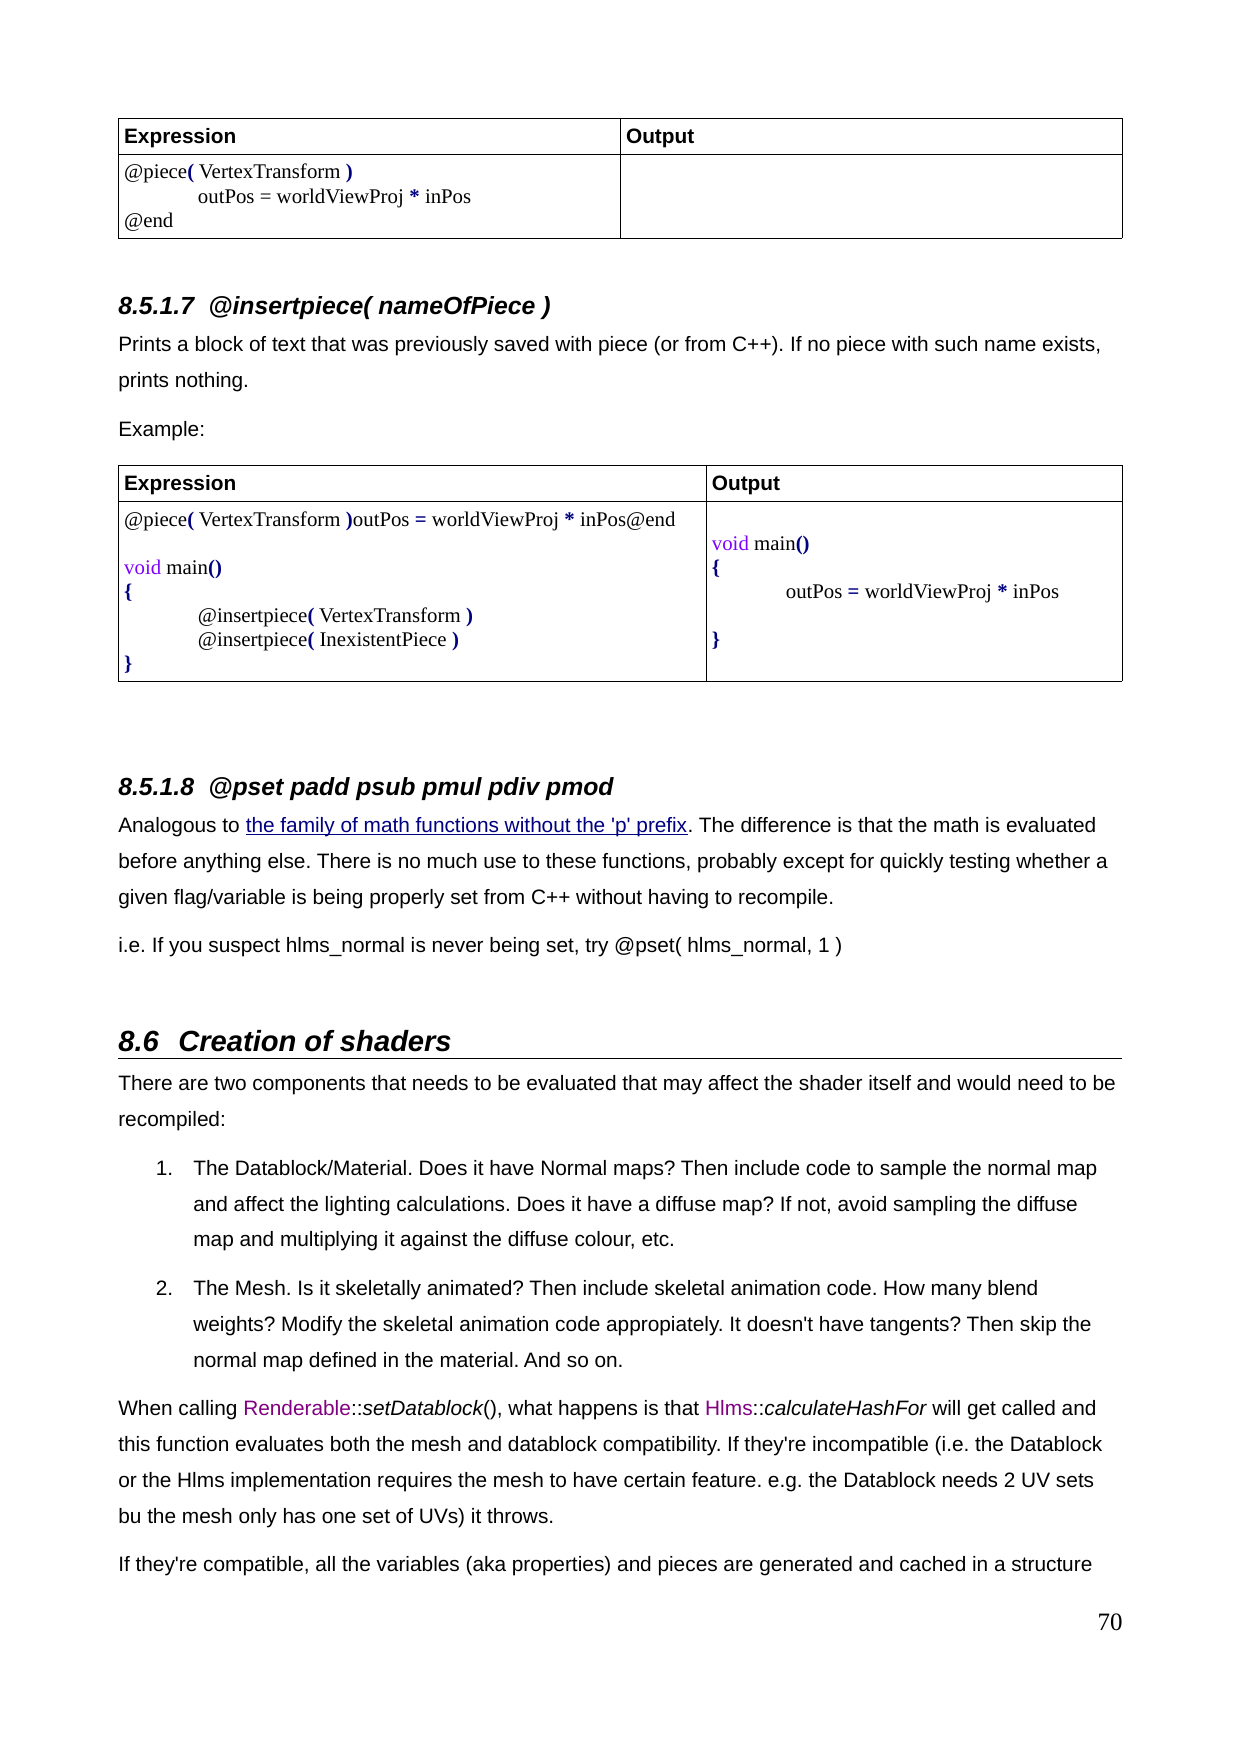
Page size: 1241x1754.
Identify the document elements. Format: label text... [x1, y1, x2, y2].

text Example: [118, 417, 1122, 441]
text i.e. If you suspect hlms_normal is never being set, try @pset( hlms_normal, 1 ) [118, 933, 1122, 957]
table_header Expression [119, 466, 706, 501]
list The Mesh. Is it skeletally animated? Then include skeletal animation code. How many blend weights? Modify the skeletal animation code appropiately. It doesn't have tangents? Then skip the normal map defined in the material. And so on. [156, 1276, 1122, 1372]
subtitle @pset padd psub pmul pdiv pmod [118, 772, 1122, 800]
text When calling Renderable::setDatablock(), what happens is that Hlms::calculateHashFor will get called and this function evaluates both the mesh and datablock compatibility. If they're incompatible (i.e. the Datablock or the Hlms implementation requires the mesh to have certain feature. e.g. the Datablock needs 2 UV sets bu the mesh only has one set of UVs) it throws. [118, 1396, 1122, 1528]
table_cell @piece( VertexTransform ) outPos = worldViewProj * inPos @end [119, 155, 620, 237]
text There are two components that needs to be evaluated that may affect the shader itself and would need to be recompiled: [118, 1071, 1122, 1131]
table_header Output [707, 466, 1122, 501]
table_cell void main() { outPos = worldViewProj * inPos } [707, 502, 1122, 681]
subtitle Creation of shaders [118, 1024, 1122, 1058]
text If they're compatible, all the variables (aka properties) and pieces are generated and cached in a structure [118, 1552, 1122, 1576]
table_cell [621, 155, 1122, 237]
table_header Output [621, 119, 1122, 154]
list The Datablock/Material. Does it have Normal maps? Then include code to sample the normal map and affect the lighting calculations. Does it have a diffuse map? If not, avoid sampling the diffuse map and multiplying it against the diffuse colour, etc. [156, 1155, 1122, 1251]
text Analogous to the family of math functions without the 'p' prefix. The difference is that the math is evaluated before anything else. There is no much use to these functions, probably except for quickly testing whether a given flag/variable is being properly set from C++ without having to recompile. [118, 813, 1122, 909]
table_cell @piece( VertexTransform )outPos = worldViewProj * inPos@end void main() { @insertpiece( VertexTransform ) @insertpiece( InexistentPiece ) } [119, 502, 706, 681]
text Prints a block of text that was previously saved with piece (or from C++). If no piece with such name exists, prints nothing. [118, 332, 1122, 392]
table_header Expression [119, 119, 620, 154]
subtitle @insertpiece( nameOfPiece ) [118, 291, 1122, 320]
